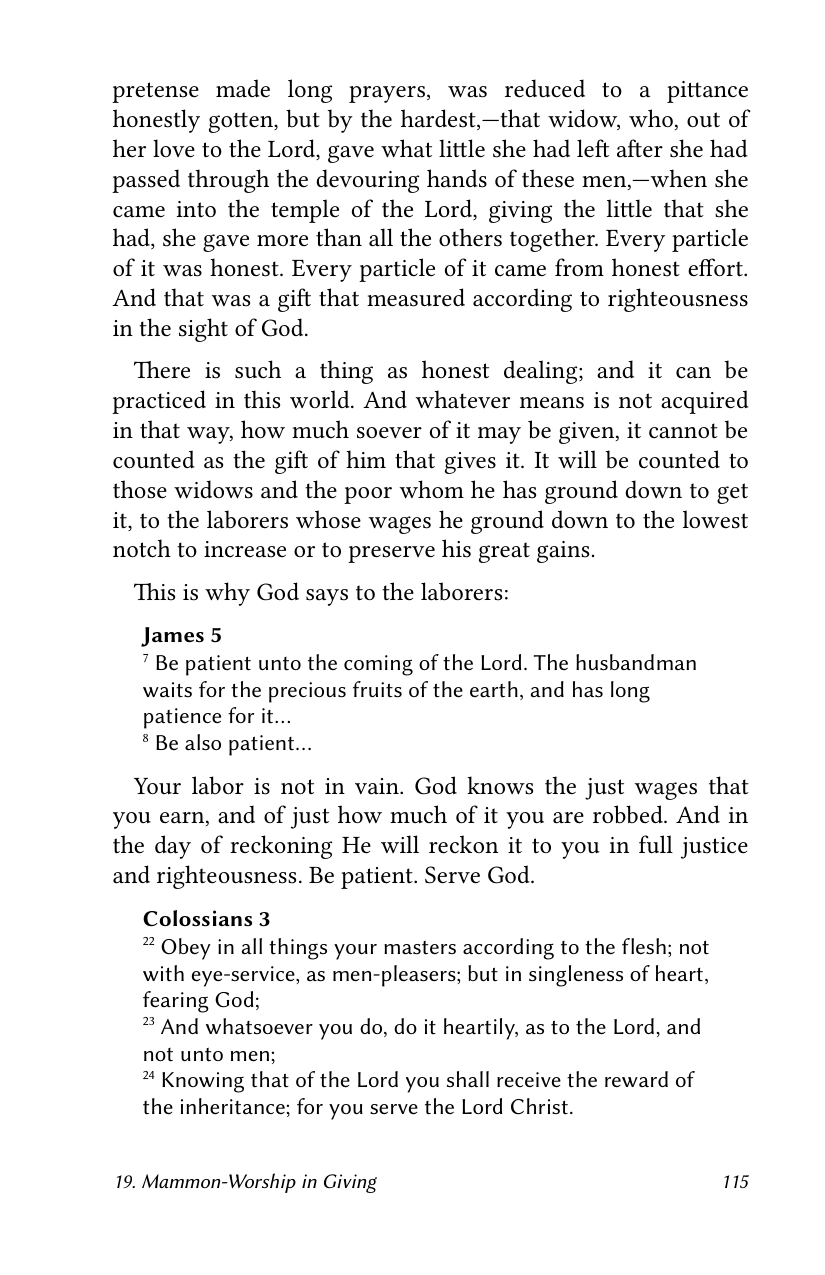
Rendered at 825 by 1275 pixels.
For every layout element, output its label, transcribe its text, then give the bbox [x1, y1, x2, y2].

text 7 Be patient unto the coming of the Lord. The husbandman waits for the precious fruits of the earth, and has long patience for it… [142, 650, 720, 729]
text There is such a thing as honest dealing; and it can be practiced in this world. And whatever means is not acquired in that way, how much soever of it may be given, it cannot be counted as the gift of him that gives it. It will be counted to those widows and the poor whom he has ground down to get it, to the laborers whose wages he ground down to the lowest notch to increase or to preserve his great gains. [112, 356, 750, 564]
text 8 Be also patient… [142, 730, 720, 756]
text This is why God says to the laborers: [112, 577, 750, 606]
text 22 Obey in all things your masters according to the flesh; not with eye-service, as men-pleasers; but in singleness of heart, fearing God; [142, 934, 720, 1013]
text 24 Knowing that of the Lord you shall receive the reward of the inheritance; for you serve the Lord Christ. [142, 1067, 720, 1120]
text Colossians 3 [142, 906, 750, 932]
text 23 And whatsoever you do, do it heartily, as to the Lord, and not unto men; [142, 1014, 720, 1067]
text James 5 [142, 622, 750, 648]
text Your labor is not in vain. God knows the just wages that you earn, and of just how much of it you are robbed. And in the day of reckoning He will reckon it to you in full justice and righteousness. Be patient. Serve God. [112, 772, 750, 890]
text pretense made long prayers, was reduced to a pittance honestly gotten, but by the hardest,—that widow, who, out of her love to the Lord, gave what little she had left after she had passed through the devouring hands of these men,—when she came into the temple of the Lord, giving the little that she had, she gave more than all the others together. Every particle of it was honest. Every particle of it came from honest effort. And that was a gift that measured according to righteousness in the sight of God. [112, 75, 750, 343]
